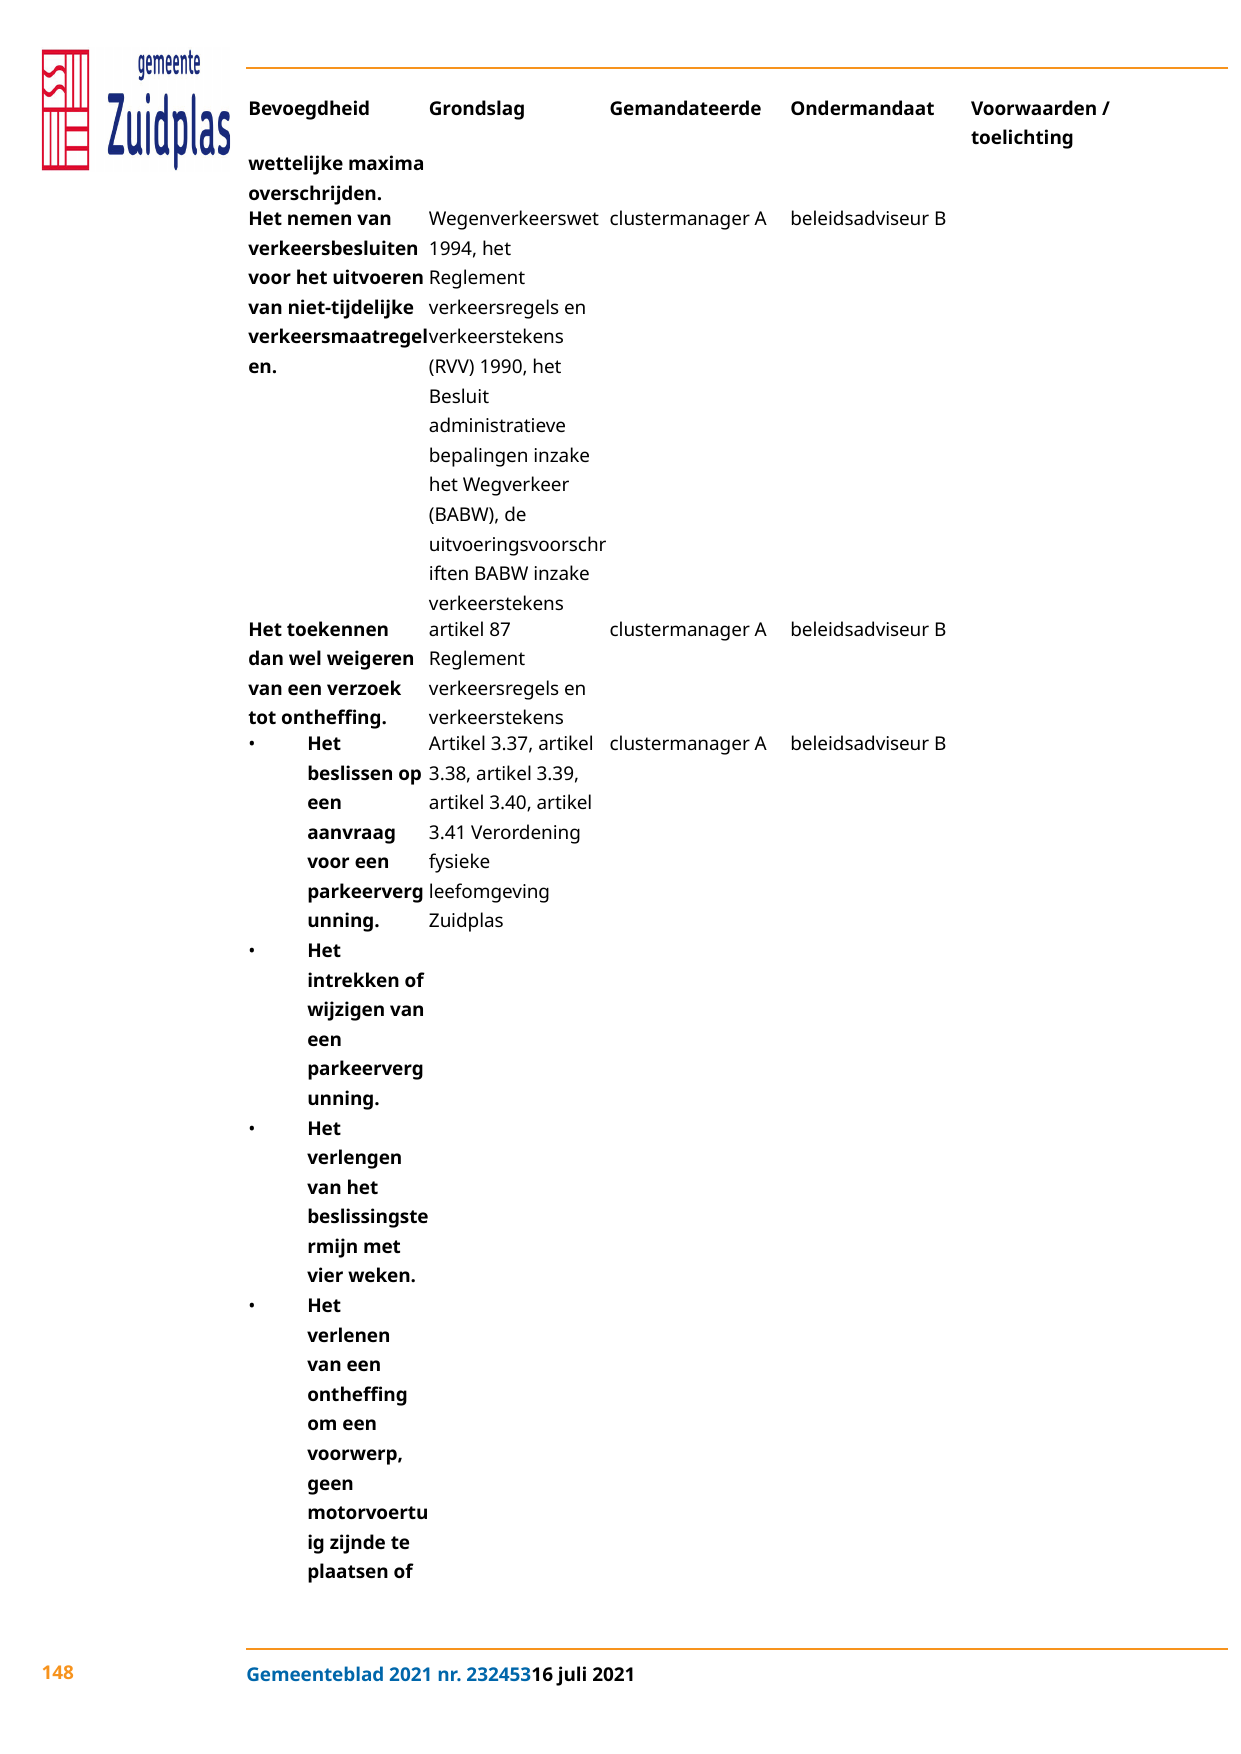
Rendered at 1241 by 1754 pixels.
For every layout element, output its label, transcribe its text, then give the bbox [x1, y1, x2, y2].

table_cell Wegenverkeerswet 1994, het Reglement verkeersregels en verkeerstekens (RVV) 1990, het Besluit administratieve bepalingen inzake het Wegverkeer (BABW), de uitvoeringsvoorschriften BABW inzake verkeerstekens [429, 205, 609, 616]
table_cell beleidsadviseur B [790, 616, 971, 730]
table_cell [971, 616, 1152, 730]
table_cell clustermanager A [609, 730, 790, 1584]
table_cell clustermanager A [609, 205, 790, 616]
table_cell artikel 87 Reglement verkeersregels en verkeerstekens [429, 616, 609, 730]
table_cell beleidsadviseur B [790, 205, 971, 616]
table_cell Het nemen van verkeersbesluiten voor het uitvoeren van niet-tijdelijke verkeersmaatregelen. [248, 205, 429, 616]
table_header Voorwaarden / toelichting [971, 95, 1152, 150]
table_cell wettelijke maxima overschrijden. [248, 150, 429, 205]
table_cell Het beslissen op een aanvraag voor een parkeervergunning. Het intrekken of wijzigen van een parkeervergunning. Het verlengen van het beslissingstermijn met vier weken. Het verlenen van een ontheffing om een voorwerp, geen motorvoertuig zijnde te plaatsen of [248, 730, 429, 1584]
table_header Grondslag [429, 95, 609, 150]
table_header Ondermandaat [790, 95, 971, 150]
table_cell beleidsadviseur B [790, 730, 971, 1584]
table_cell [971, 730, 1152, 1584]
table_cell [971, 150, 1152, 205]
table_cell [790, 150, 971, 205]
table_cell [971, 205, 1152, 616]
table_cell [429, 150, 609, 205]
table_cell [609, 150, 790, 205]
picture [41, 47, 231, 172]
table_header Bevoegdheid [248, 95, 429, 150]
table_cell Artikel 3.37, artikel 3.38, artikel 3.39, artikel 3.40, artikel 3.41 Verordening fysieke leefomgeving Zuidplas [429, 730, 609, 1584]
table_header Gemandateerde [609, 95, 790, 150]
table_cell Het toekennen dan wel weigeren van een verzoek tot ontheffing. [248, 616, 429, 730]
table_cell clustermanager A [609, 616, 790, 730]
